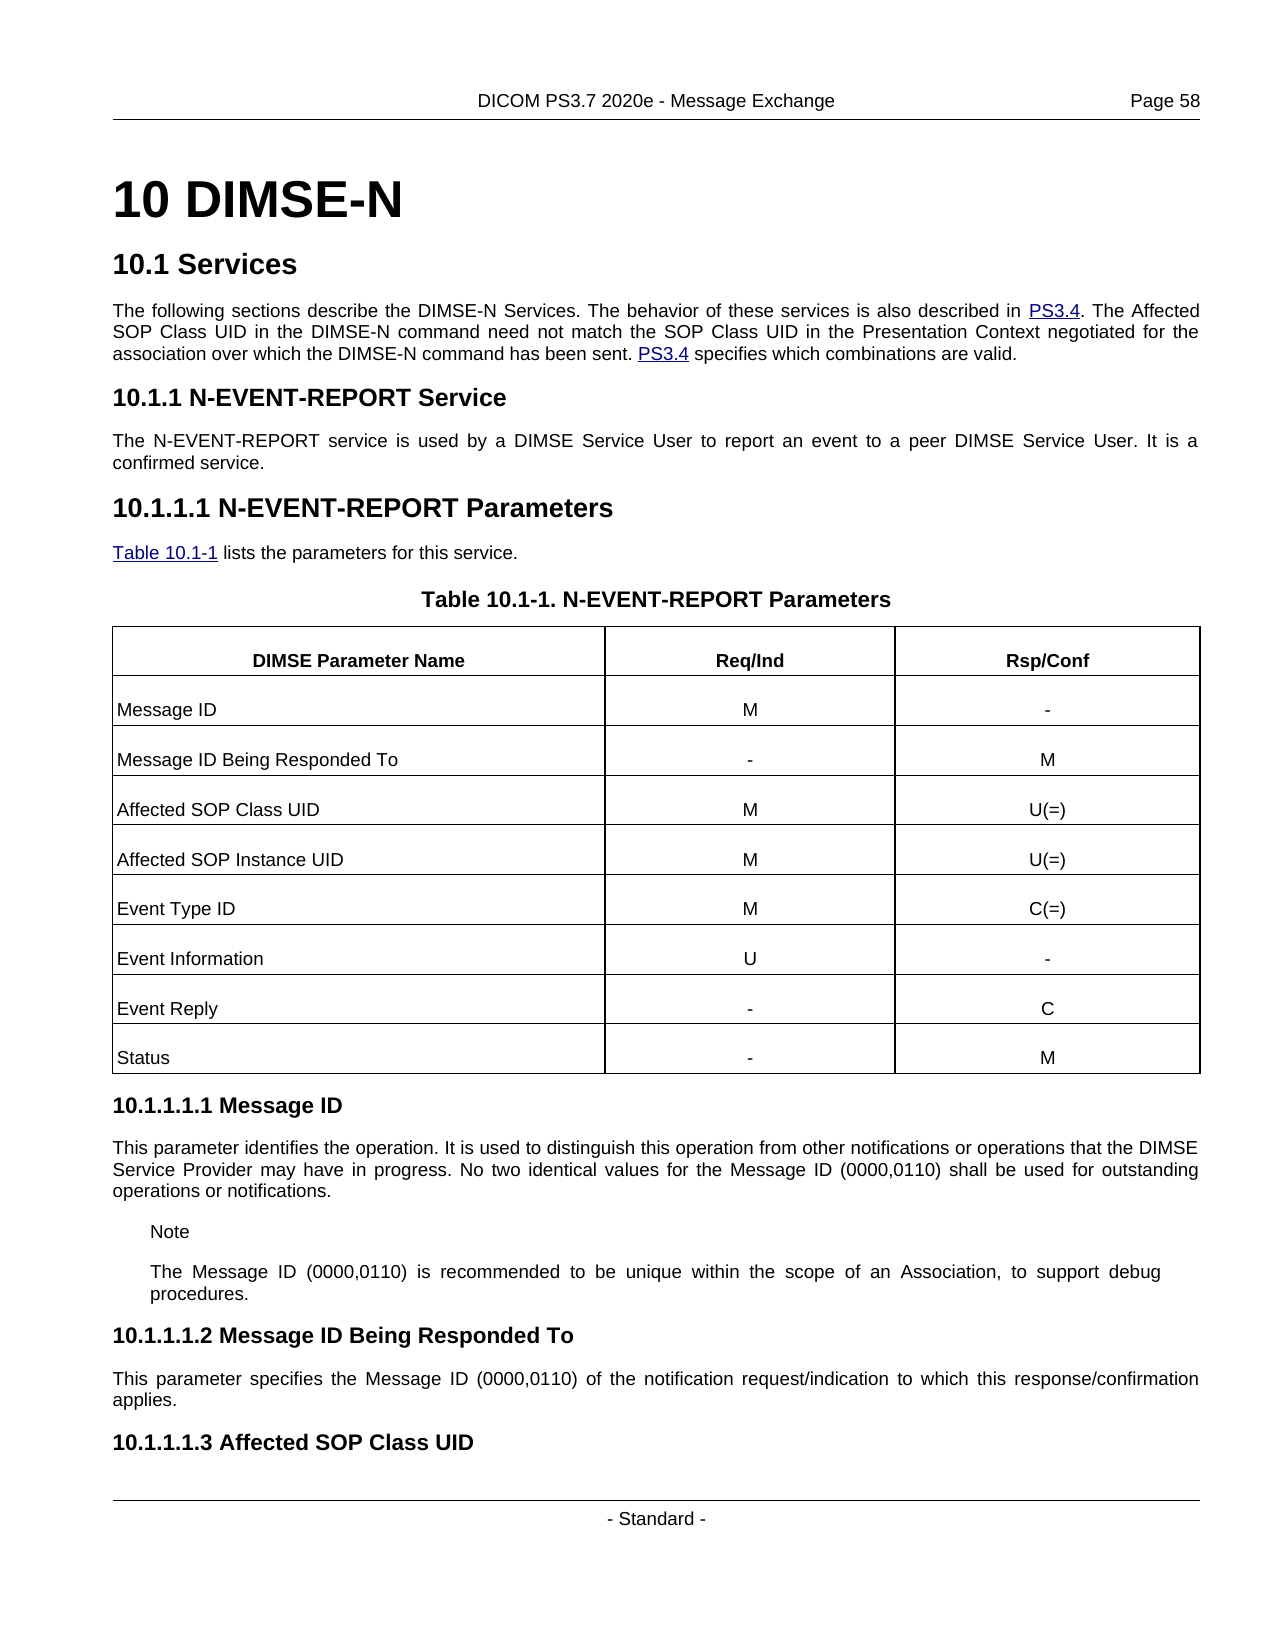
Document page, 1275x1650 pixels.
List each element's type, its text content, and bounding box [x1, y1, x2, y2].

text Table 10.1-1. N-EVENT-REPORT Parameters [112, 586, 1200, 612]
table_cell M [606, 776, 894, 824]
table_cell U(=) [896, 776, 1199, 824]
table_cell C(=) [896, 875, 1199, 924]
table_cell Event Reply [113, 975, 604, 1023]
table_cell - [606, 726, 894, 775]
table_cell - [896, 925, 1199, 973]
text 10.1.1.1 N-EVENT-REPORT Parameters [112, 492, 1200, 523]
text 10.1.1.1.3 Affected SOP Class UID [112, 1429, 1200, 1455]
table_cell - [606, 1024, 894, 1073]
table_cell M [606, 875, 894, 924]
table_cell - [606, 975, 894, 1023]
table_cell M [606, 676, 894, 725]
table_cell Affected SOP Class UID [113, 776, 604, 824]
text 10.1.1 N-EVENT-REPORT Service [112, 383, 1200, 412]
table_cell M [896, 1024, 1199, 1073]
text 10 DIMSE-N [112, 169, 1200, 228]
text 10.1.1.1.1 Message ID [112, 1093, 1200, 1118]
table_header Rsp/Conf [896, 627, 1199, 675]
table_cell Event Type ID [113, 875, 604, 924]
table_cell U [606, 925, 894, 973]
table_cell Status [113, 1024, 604, 1073]
text Note [150, 1221, 1162, 1242]
table_header DIMSE Parameter Name [113, 627, 604, 675]
text Table 10.1-1 lists the parameters for this service. [112, 542, 1200, 564]
table_cell Message ID Being Responded To [113, 726, 604, 775]
table_cell M [896, 726, 1199, 775]
table_cell Affected SOP Instance UID [113, 825, 604, 874]
table_cell Message ID [113, 676, 604, 725]
table_cell C [896, 975, 1199, 1023]
text This parameter identifies the operation. It is used to distinguish this operation from other notifications or operations that the DIMSE Service Provider may have in progress. No two identical values for the Message ID (0000,0110) shall be used for outstanding operations or notifications. [112, 1137, 1200, 1202]
text This parameter specifies the Message ID (0000,0110) of the notification request/indication to which this response/confirmation applies. [112, 1367, 1200, 1411]
text 10.1.1.1.2 Message ID Being Responded To [112, 1323, 1200, 1349]
table_cell Event Information [113, 925, 604, 973]
table_header Req/Ind [606, 627, 894, 675]
text The Message ID (0000,0110) is recommended to be unique within the scope of an Association, to support debug procedures. [150, 1261, 1162, 1304]
table_cell U(=) [896, 825, 1199, 874]
text 10.1 Services [112, 247, 1200, 281]
text The N-EVENT-REPORT service is used by a DIMSE Service User to report an event to a peer DIMSE Service User. It is a confirmed service. [112, 430, 1200, 473]
text The following sections describe the DIMSE-N Services. The behavior of these services is also described in PS3.4. The Affected SOP Class UID in the DIMSE-N command need not match the SOP Class UID in the Presentation Context negotiated for the association over which the DIMSE-N command has been sent. PS3.4 specifies which combinations are valid. [112, 299, 1200, 364]
table_cell M [606, 825, 894, 874]
table_cell - [896, 676, 1199, 725]
